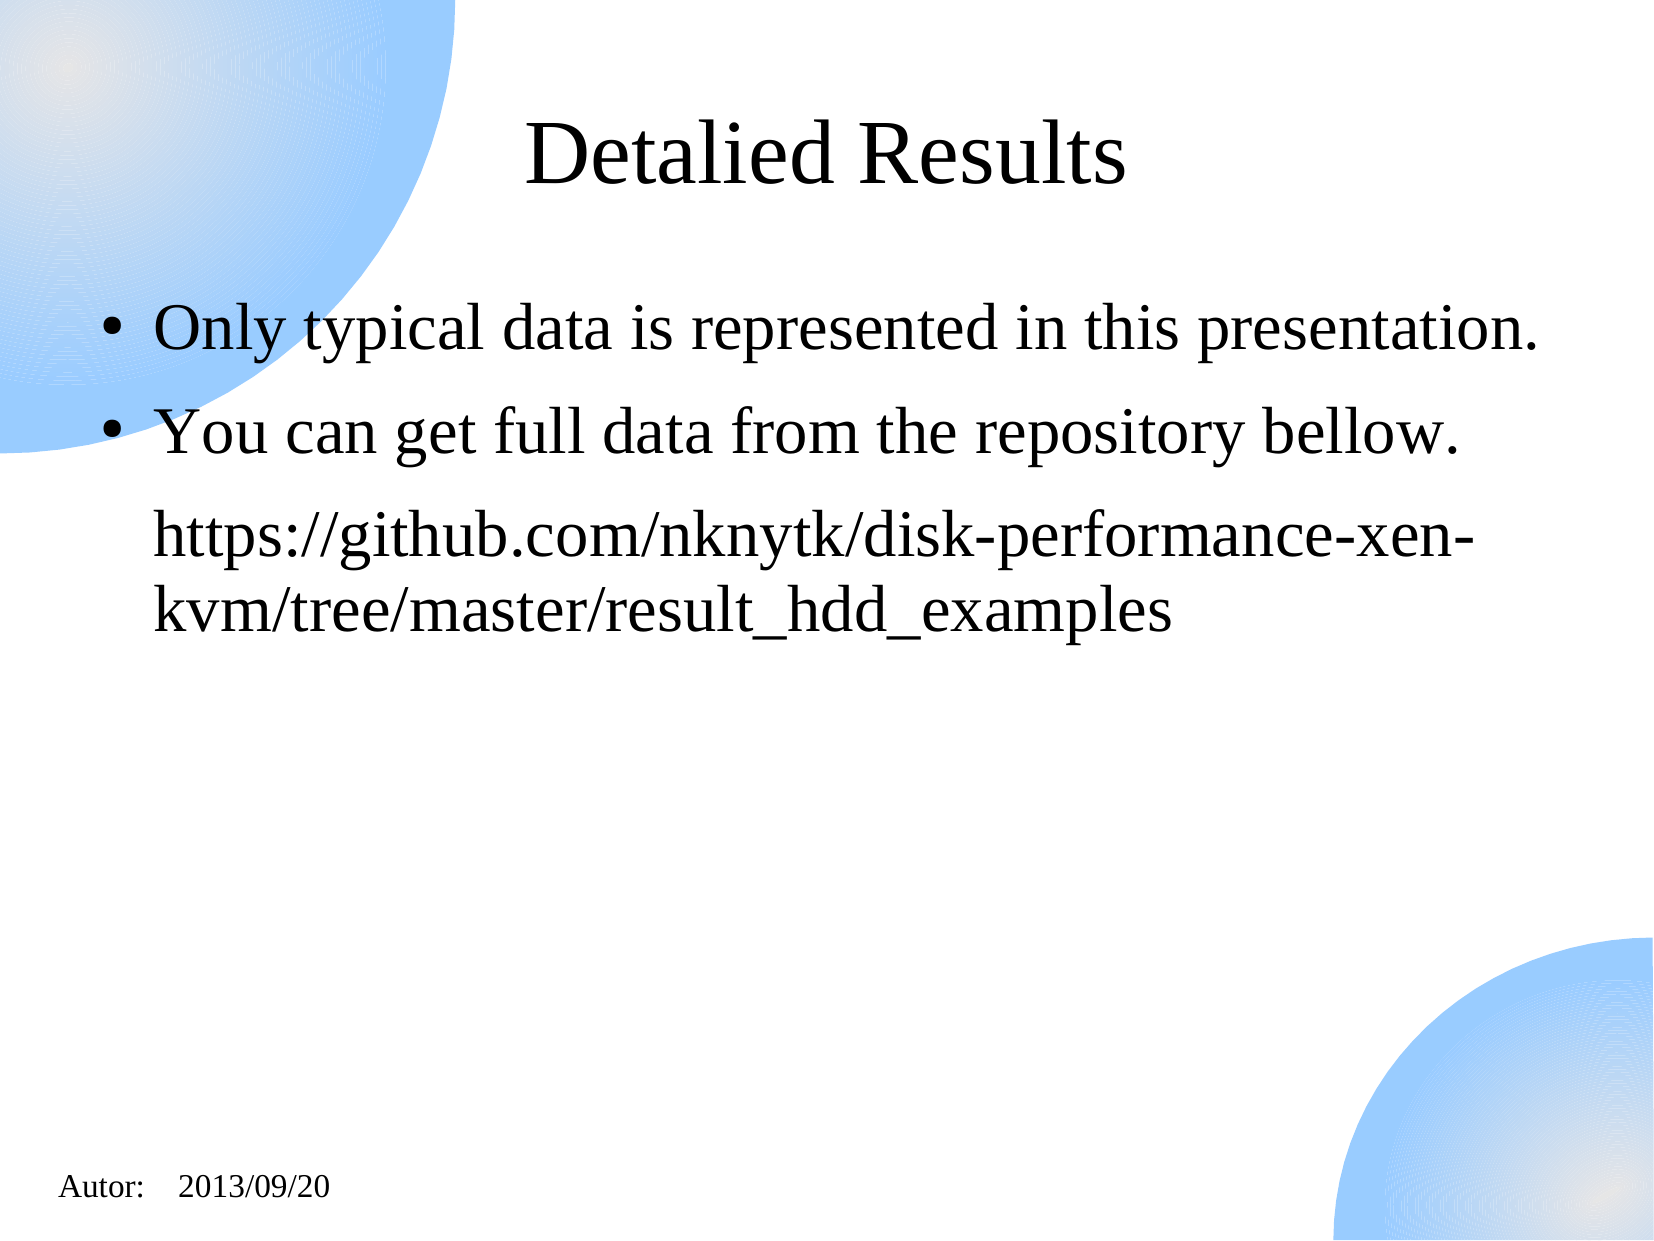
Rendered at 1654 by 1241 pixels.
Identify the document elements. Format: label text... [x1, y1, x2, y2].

list Only typical data is represented in this presentation. You can get full data from the repository bellow. https://github.com/nknytk/disk-performance-xen-kvm/tree/master/result_hdd_examples [82, 290, 1571, 1010]
title Detalied Results [82, 49, 1571, 257]
